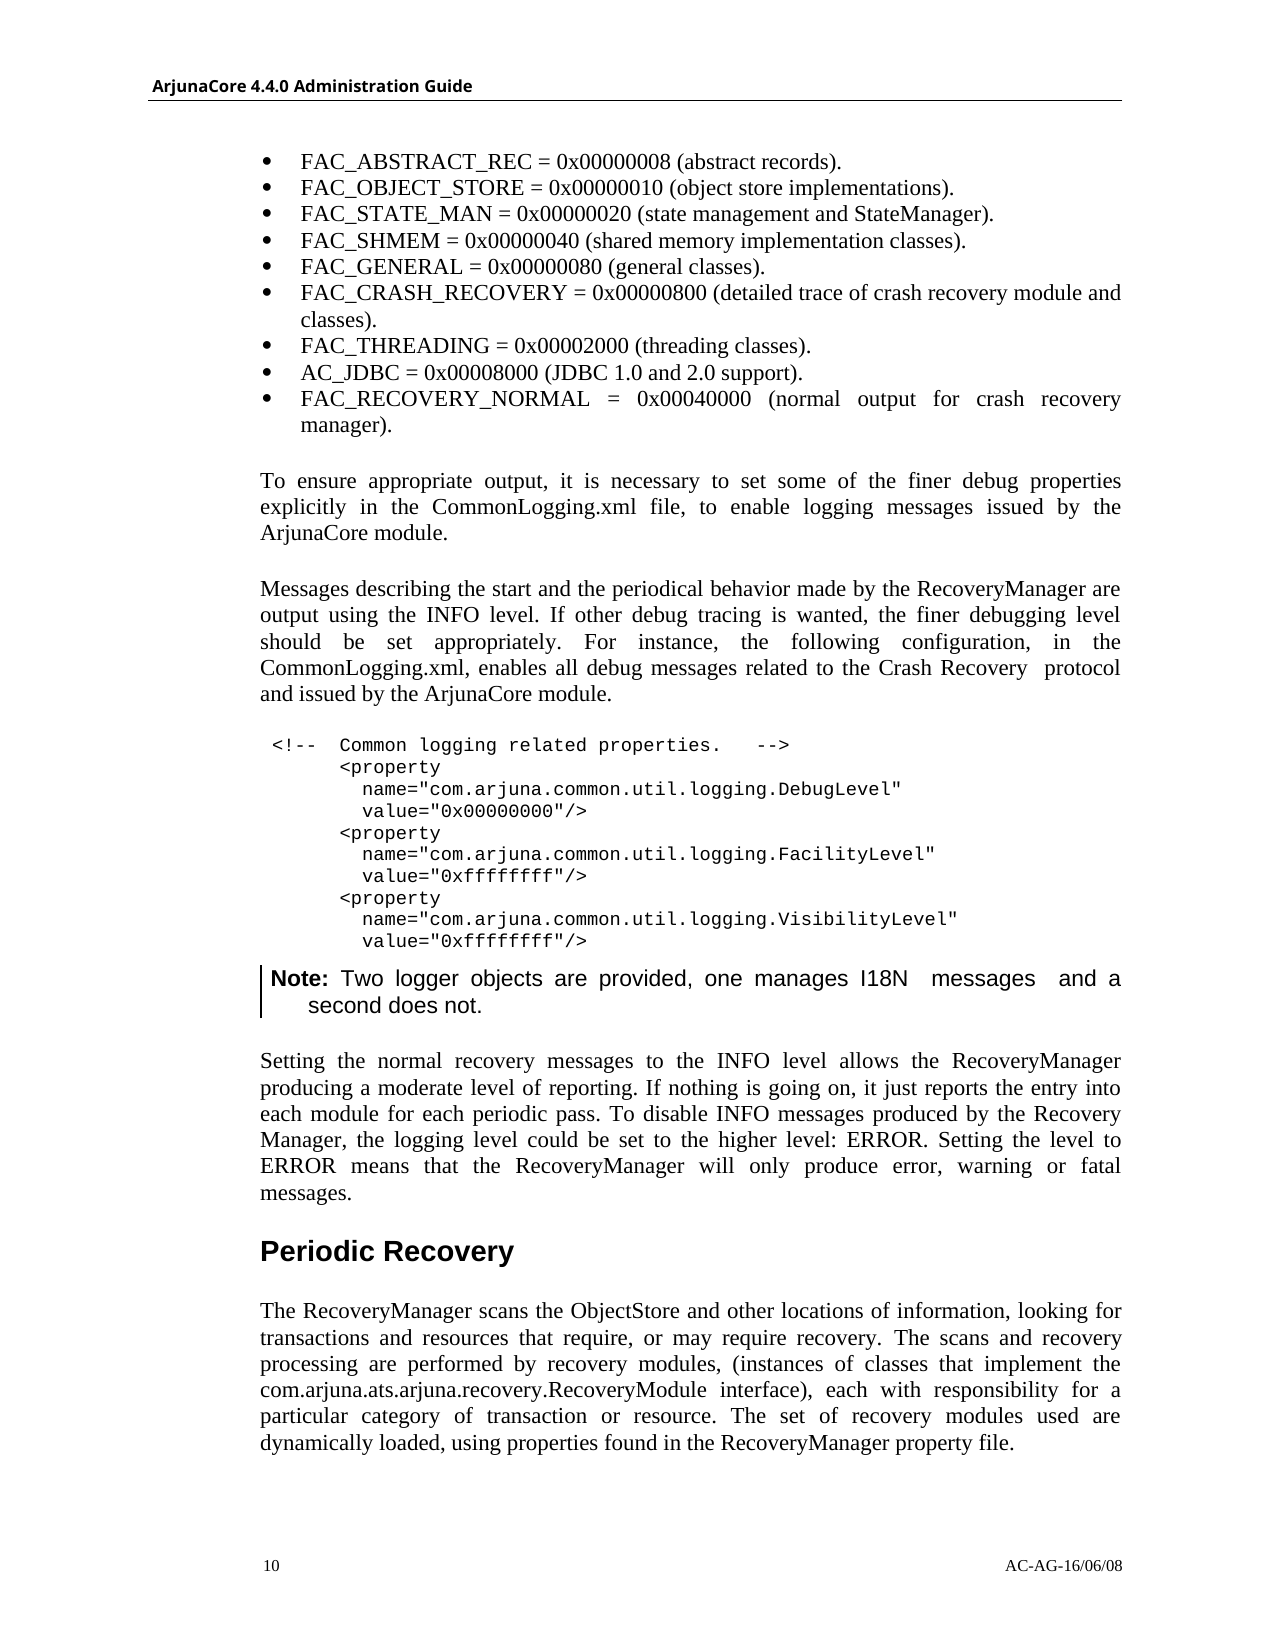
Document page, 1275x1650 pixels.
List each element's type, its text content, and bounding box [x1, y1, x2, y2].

list Two logger objects are provided, one manages I18N messages and a second does not. [262, 965, 1122, 1018]
list FAC_STATE_MAN = 0x00000020 (state management and StateManager). [263, 200, 1122, 227]
text <property [272, 758, 1122, 779]
text The RecoveryManager scans the ObjectStore and other locations of information, looking for transactions and resources that require, or may require recovery. The scans and recovery processing are performed by recovery modules, (instances of classes that implement the com.arjuna.ats.arjuna.recovery.RecoveryModule interface), each with responsibility for a particular category of transaction or resource. The set of recovery modules used are dynamically loaded, using properties found in the RecoveryManager property file. [260, 1297, 1122, 1455]
text <!-- Common logging related properties. --> [272, 736, 1122, 757]
list FAC_CRASH_RECOVERY = 0x00000800 (detailed trace of crash recovery module and classes). [263, 279, 1122, 332]
text value="0x00000000"/> [272, 802, 1122, 823]
list FAC_OBJECT_STORE = 0x00000010 (object store implementations). [263, 174, 1122, 200]
list AC_JDBC = 0x00008000 (JDBC 1.0 and 2.0 support). [263, 358, 1122, 385]
text <property name="com.arjuna.common.util.logging.FacilityLevel" [272, 823, 1122, 866]
text value="0xffffffff"/> [272, 867, 1122, 888]
text value="0xffffffff"/> [272, 932, 1122, 953]
subtitle Periodic Recovery [148, 1234, 1122, 1268]
text name="com.arjuna.common.util.logging.DebugLevel" [272, 780, 1122, 801]
text <property name="com.arjuna.common.util.logging.VisibilityLevel" [272, 888, 1122, 931]
text To ensure appropriate output, it is necessary to set some of the finer debug properties explicitly in the CommonLogging.xml file, to enable logging messages issued by the ArjunaCore module. [260, 467, 1122, 546]
list FAC_ABSTRACT_REC = 0x00000008 (abstract records). [263, 148, 1122, 174]
list FAC_GENERAL = 0x00000080 (general classes). [263, 253, 1122, 279]
list FAC_SHMEM = 0x00000040 (shared memory implementation classes). [263, 227, 1122, 253]
text Setting the normal recovery messages to the INFO level allows the RecoveryManager producing a moderate level of reporting. If nothing is going on, it just reports the entry into each module for each periodic pass. To disable INFO messages produced by the Recovery Manager, the logging level could be set to the higher level: ERROR. Setting the level to ERROR means that the RecoveryManager will only produce error, warning or fatal messages. [260, 1047, 1122, 1205]
text Messages describing the start and the periodical behavior made by the RecoveryManager are output using the INFO level. If other debug tracing is wanted, the finer debugging level should be set appropriately. For instance, the following configuration, in the CommonLogging.xml, enables all debug messages related to the Crash Recovery protocol and issued by the ArjunaCore module. [260, 575, 1122, 707]
list FAC_THREADING = 0x00002000 (threading classes). [263, 332, 1122, 358]
list FAC_RECOVERY_NORMAL = 0x00040000 (normal output for crash recovery manager). [263, 385, 1122, 438]
